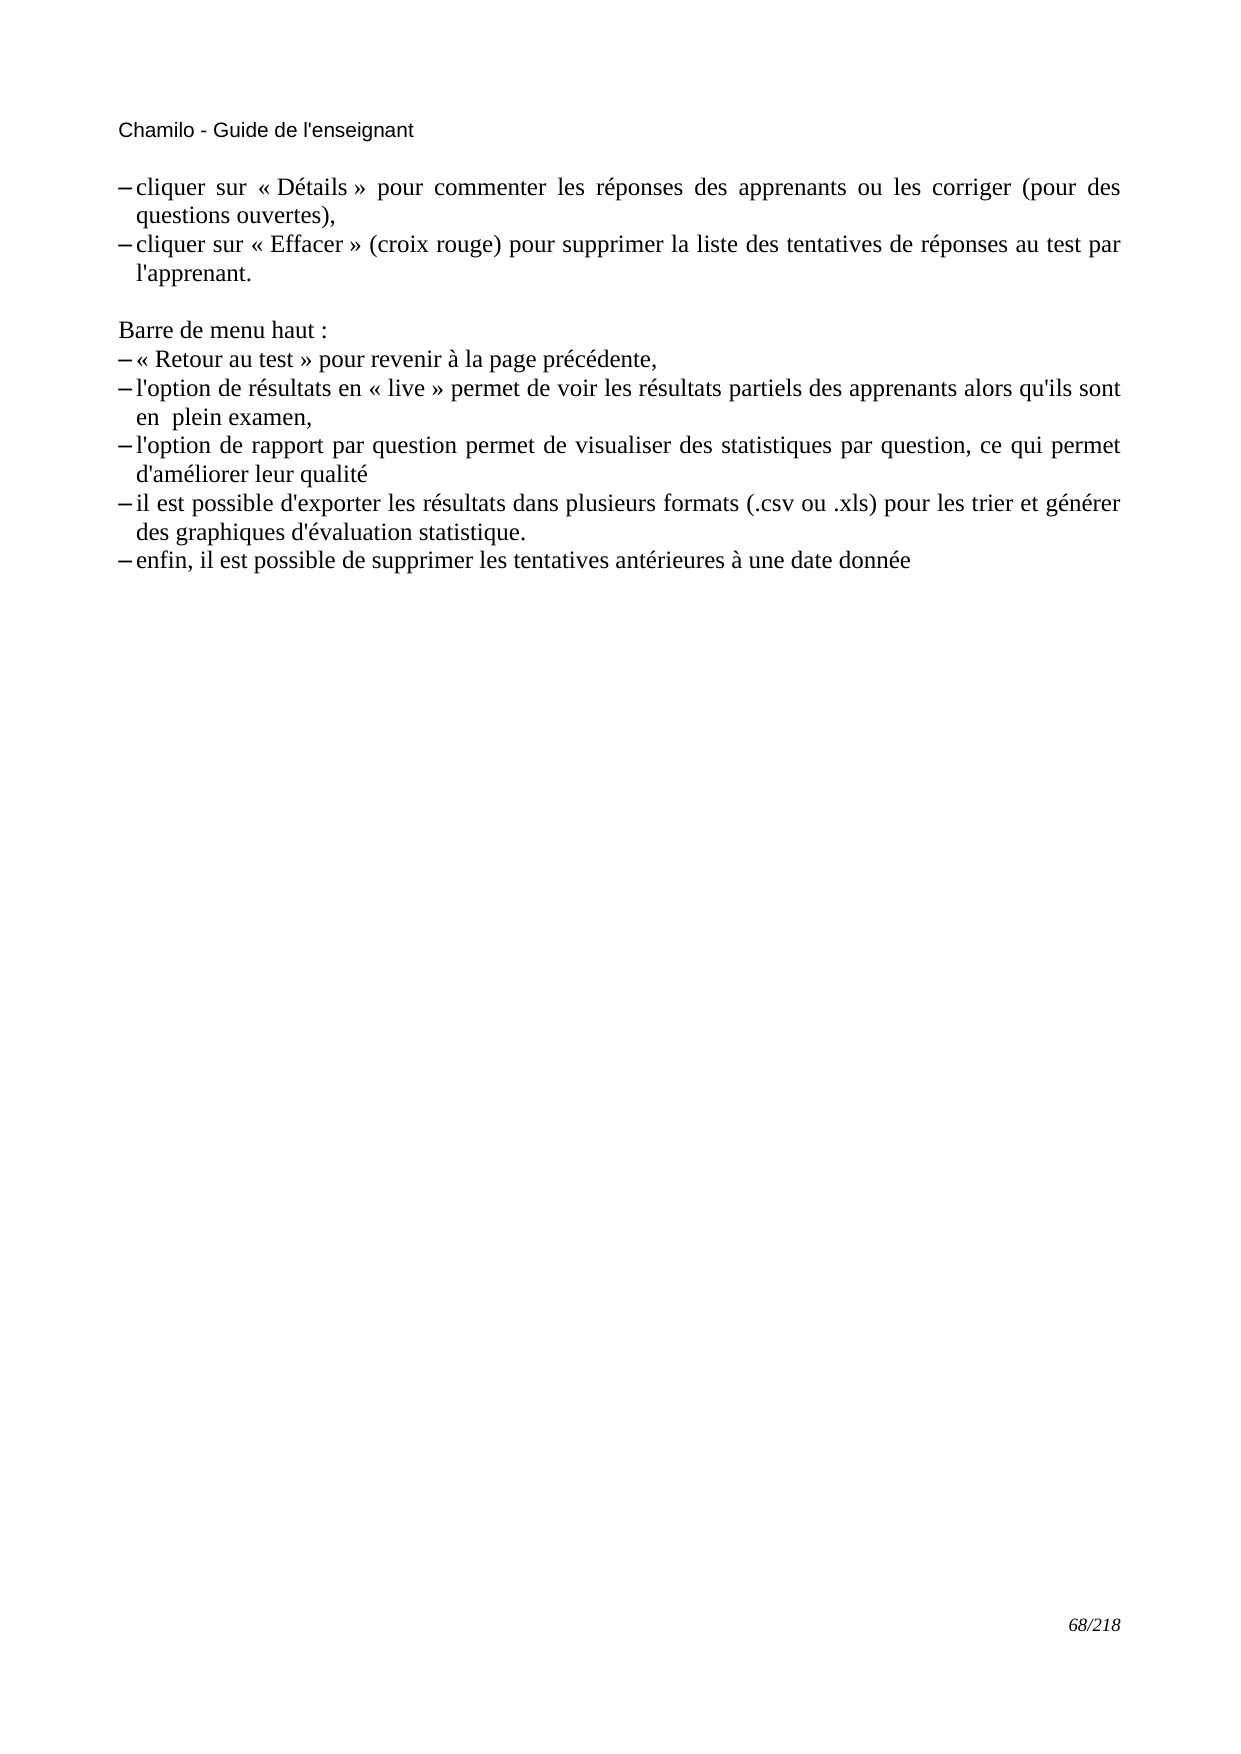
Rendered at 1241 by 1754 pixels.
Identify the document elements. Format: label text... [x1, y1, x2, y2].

list l'option de résultats en « live » permet de voir les résultats partiels des apprenants alors qu'ils sont en plein examen, [118, 373, 1122, 430]
text Barre de menu haut : [118, 315, 1122, 344]
list « Retour au test » pour revenir à la page précédente, [118, 344, 1122, 373]
list cliquer sur « Détails » pour commenter les réponses des apprenants ou les corriger (pour des questions ouvertes), [118, 172, 1122, 229]
list cliquer sur « Effacer » (croix rouge) pour supprimer la liste des tentatives de réponses au test par l'apprenant. [118, 229, 1122, 287]
list il est possible d'exporter les résultats dans plusieurs formats (.csv ou .xls) pour les trier et générer des graphiques d'évaluation statistique. [118, 488, 1122, 545]
list enfin, il est possible de supprimer les tentatives antérieures à une date donnée [118, 545, 1122, 574]
list l'option de rapport par question permet de visualiser des statistiques par question, ce qui permet d'améliorer leur qualité [118, 430, 1122, 488]
